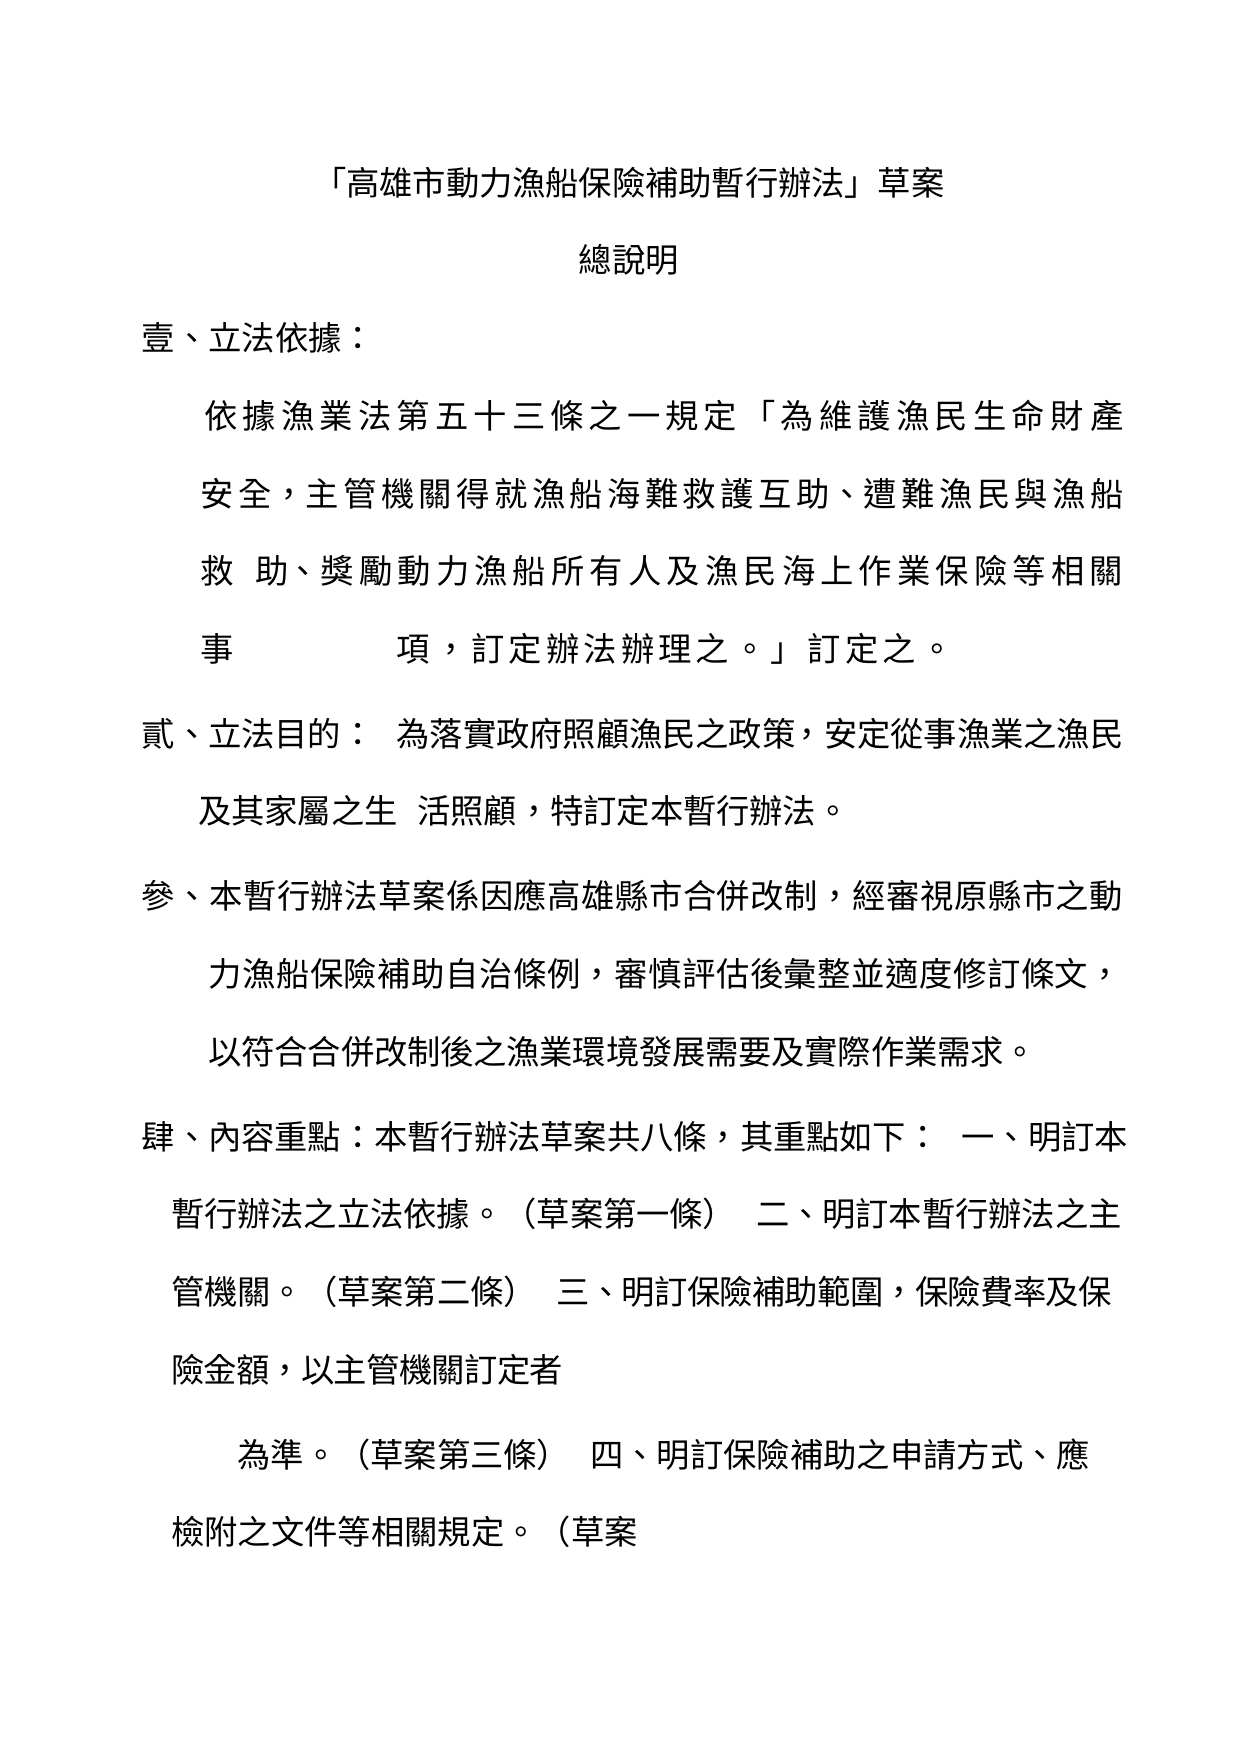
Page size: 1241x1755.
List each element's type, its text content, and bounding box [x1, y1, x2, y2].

text 貳、立法目的： 為落實政府照顧漁民之政策，安定從事漁業之漁民及其家屬之生 活照顧，特訂定本暫行辦法。 [142, 711, 1134, 834]
text 「高雄市動力漁船保險補助暫行辦法」草案 [310, 162, 947, 204]
text 參、本暫行辦法草案係因應高雄縣市合併改制，經審視原縣市之動 力漁船保險補助自治條例，審慎評估後彙整並適度修訂條文， 以符合合併改制後之漁業環境發展需要及實際作業需求。 [142, 873, 1124, 1074]
text 總說明 [310, 237, 947, 282]
text 肆、內容重點：本暫行辦法草案共八條，其重點如下： 一、明訂本暫行辦法之立法依據。（草案第一條） 二、明訂本暫行辦法之主管機關。（草案第二條） 三、明訂保險補助範圍，保險費率及保險金額，以主管機關訂定者 [142, 1113, 1134, 1392]
text 為準。（草案第三條） 四、明訂保險補助之申請方式、應檢附之文件等相關規定。（草案 [171, 1431, 1123, 1554]
text 壹、立法依據： [142, 315, 1134, 360]
text 依據漁業法第五十三條之一規定「為維護漁民生命財產 安全，主管機關得就漁船海難救護互助、遭難漁民與漁船 救 助、獎勵動力漁船所有人及漁民海上作業保險等相關事 項，訂定辦法辦理之。」訂定之。 [200, 393, 1124, 671]
